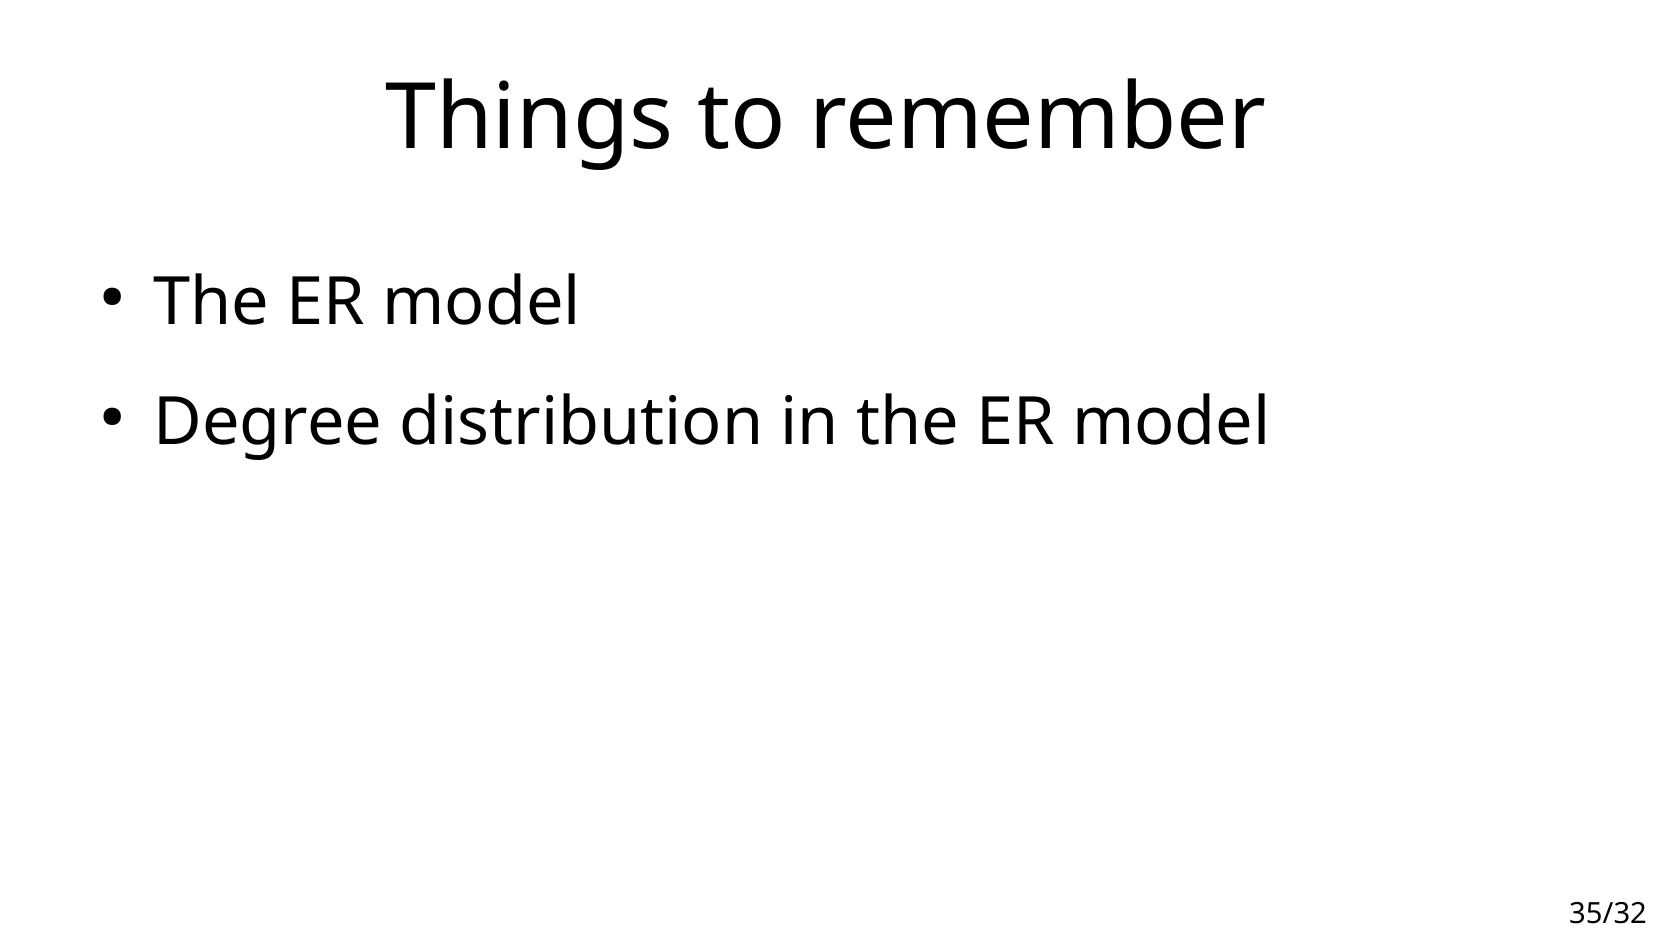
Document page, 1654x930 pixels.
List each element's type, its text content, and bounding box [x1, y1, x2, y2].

list The ER model Degree distribution in the ER model [82, 252, 1571, 793]
title Things to remember [82, 1, 1571, 225]
